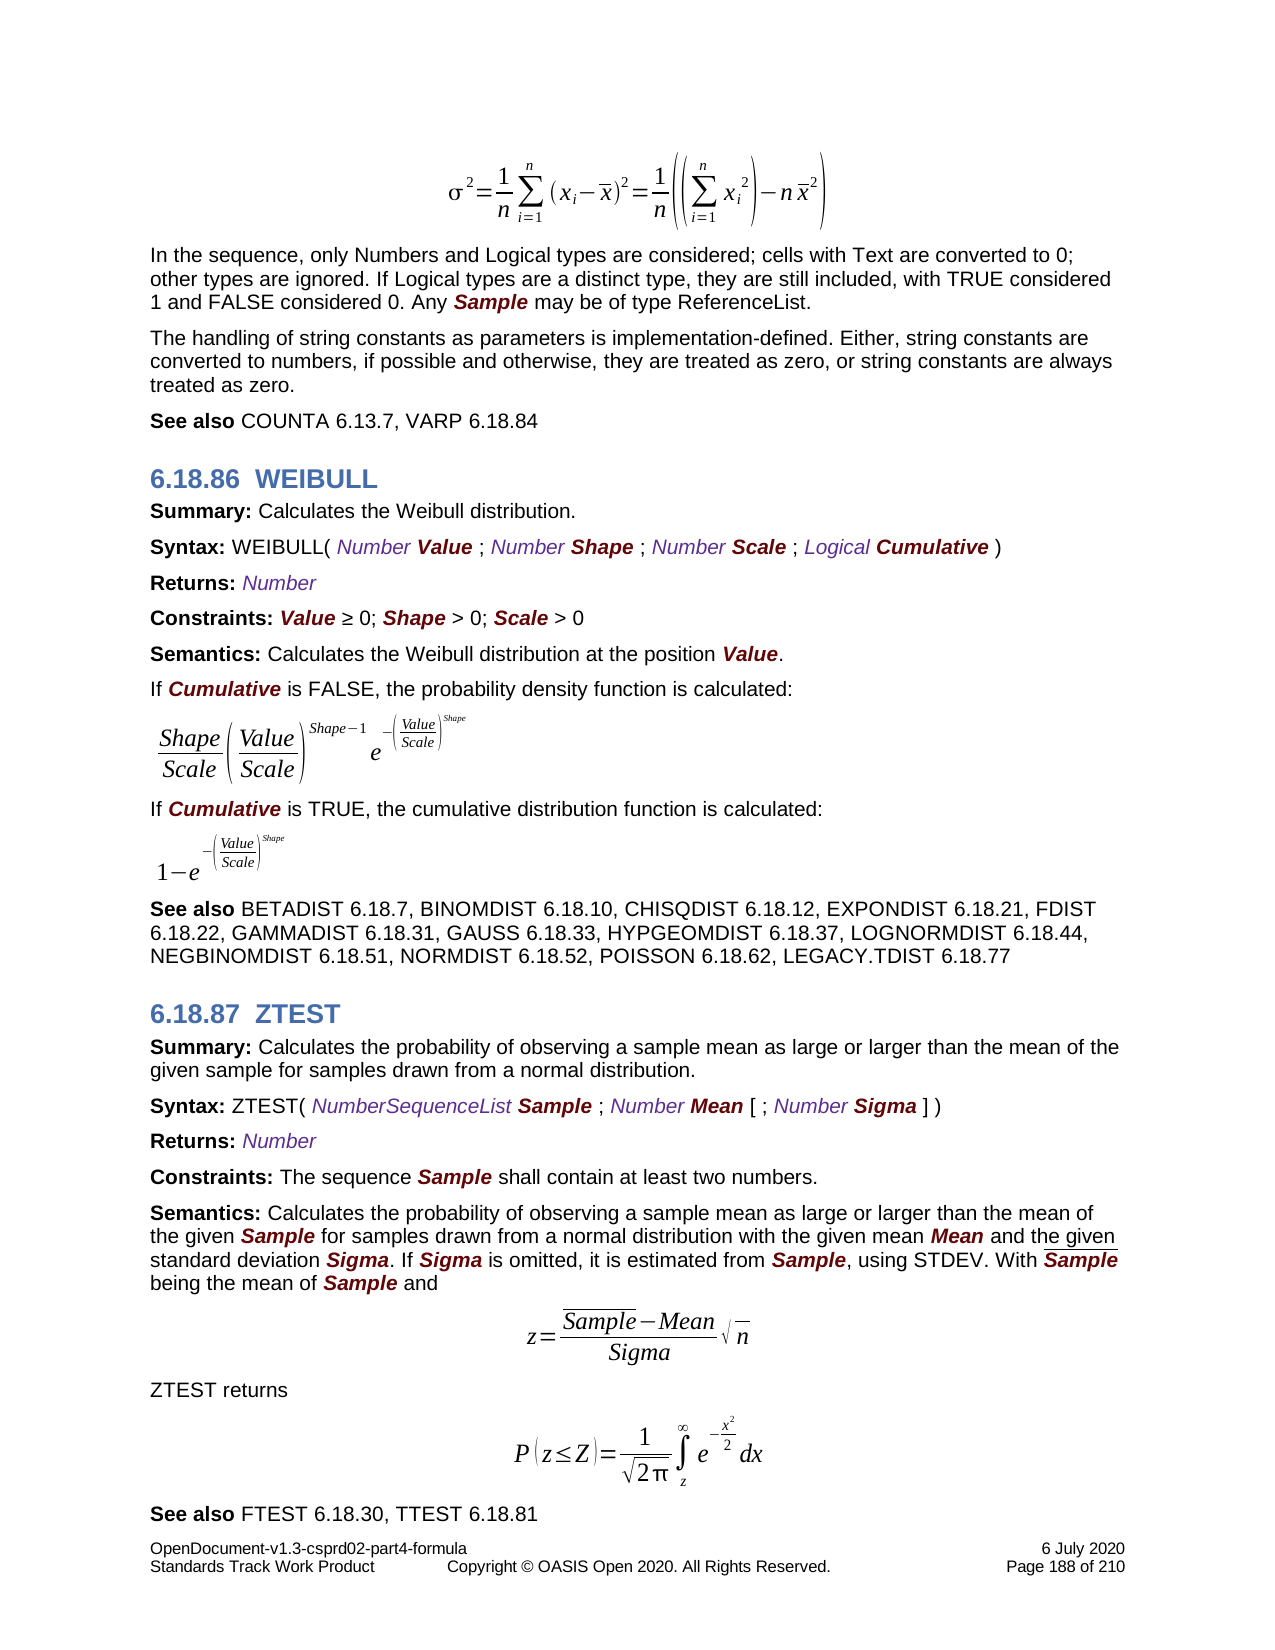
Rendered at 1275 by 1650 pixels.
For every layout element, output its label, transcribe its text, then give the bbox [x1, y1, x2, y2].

text If Cumulative is FALSE, the probability density function is calculated: [150, 678, 1125, 701]
subtitle ZTEST [150, 999, 1125, 1029]
text See also BETADIST 6.18.7, BINOMDIST 6.18.10, CHISQDIST 6.18.12, EXPONDIST 6.18.21, FDIST 6.18.22, GAMMADIST 6.18.31, GAUSS 6.18.33, HYPGEOMDIST 6.18.37, LOGNORMDIST 6.18.44, NEGBINOMDIST 6.18.51, NORMDIST 6.18.52, POISSON 6.18.62, LEGACY.TDIST 6.18.77 [150, 897, 1125, 968]
text If Cumulative is TRUE, the cumulative distribution function is calculated: [150, 798, 1125, 821]
text Returns: Number [150, 1130, 1125, 1153]
text See also COUNTA 6.13.7, VARP 6.18.84 [150, 409, 1125, 433]
text Semantics: Calculates the Weibull distribution at the position Value. [150, 642, 1125, 666]
text Summary: Calculates the Weibull distribution. [150, 500, 1125, 523]
text See also FTEST 6.18.30, TTEST 6.18.81 [150, 1502, 1125, 1526]
text Syntax: WEIBULL( Number Value ; Number Shape ; Number Scale ; Logical Cumulative ) [150, 535, 1125, 559]
text In the sequence, only Numbers and Logical types are considered; cells with Text are converted to 0; other types are ignored. If Logical types are a distinct type, they are still included, with TRUE considered 1 and FALSE considered 0. Any Sample may be of type ReferenceList. [150, 244, 1125, 314]
text Constraints: Value ≥ 0; Shape > 0; Scale > 0 [150, 607, 1125, 630]
text Summary: Calculates the probability of observing a sample mean as large or larger than the mean of the given sample for samples drawn from a normal distribution. [150, 1035, 1125, 1082]
text Returns: Number [150, 571, 1125, 594]
text Syntax: ZTEST( NumberSequenceList Sample ; Number Mean [ ; Number Sigma ] ) [150, 1094, 1125, 1118]
subtitle WEIBULL [150, 464, 1125, 494]
text Semantics: Calculates the probability of observing a sample mean as large or larger than the mean of the given Sample for samples drawn from a normal distribution with the given mean Mean and the given standard deviation Sigma. If Sigma is omitted, it is estimated from Sample, using STDEV. With Sample being the mean of Sample and [150, 1201, 1125, 1295]
text Constraints: The sequence Sample shall contain at least two numbers. [150, 1166, 1125, 1189]
text ZTEST returns [150, 1379, 1125, 1402]
text The handling of string constants as parameters is implementation-defined. Either, string constants are converted to numbers, if possible and otherwise, they are treated as zero, or string constants are always treated as zero. [150, 326, 1125, 397]
